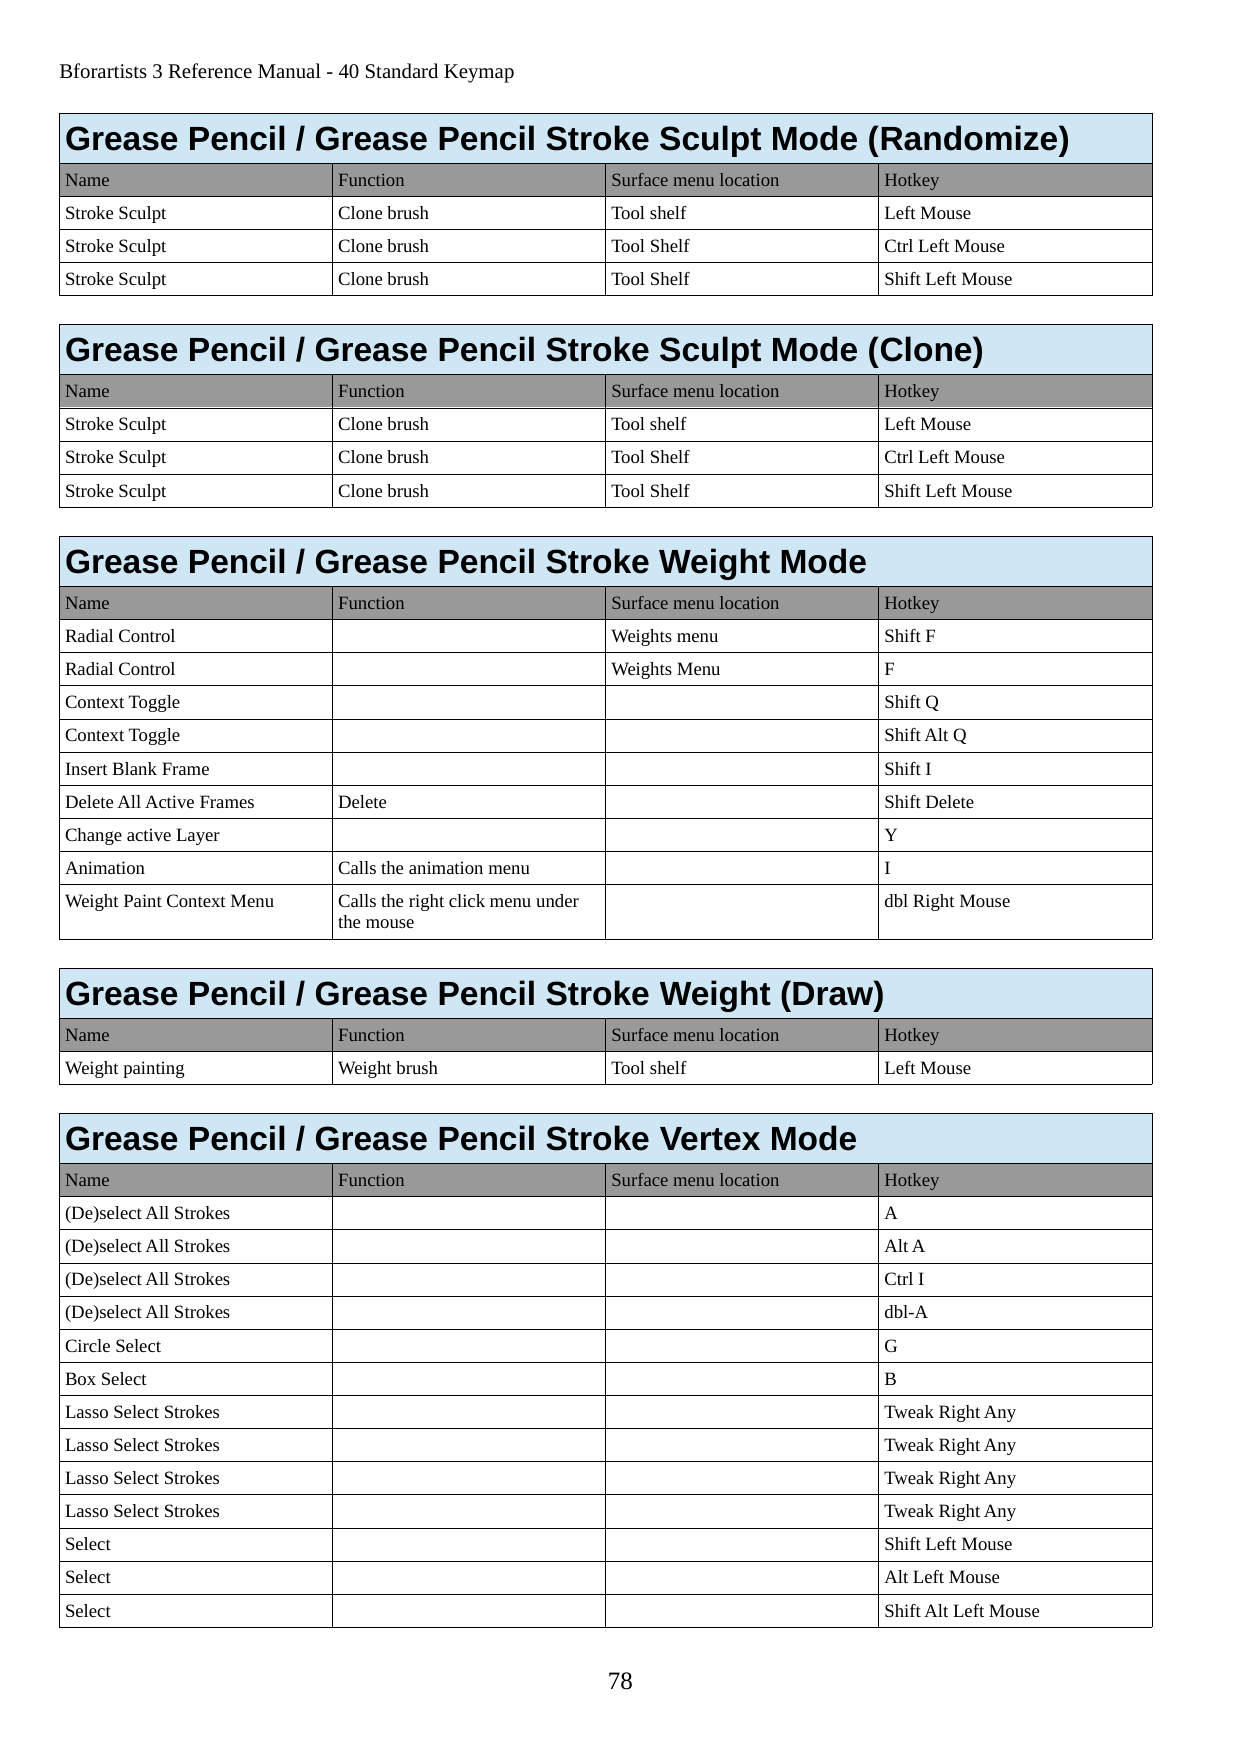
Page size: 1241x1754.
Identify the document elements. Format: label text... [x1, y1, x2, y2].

table_cell Tool shelf [606, 1052, 878, 1084]
table_cell Radial Control [60, 620, 332, 652]
table_cell Weight Paint Context Menu [60, 885, 332, 939]
table_cell Ctrl I [879, 1264, 1152, 1296]
table_cell Lasso Select Strokes [60, 1429, 332, 1461]
table_cell [333, 720, 605, 752]
table_cell [606, 1562, 878, 1594]
table_cell [333, 1297, 605, 1329]
table_cell Change active Layer [60, 819, 332, 851]
table_cell Tool Shelf [606, 263, 878, 295]
table_cell Tool shelf [606, 409, 878, 441]
table_cell Name [60, 164, 332, 196]
table_cell B [879, 1363, 1152, 1395]
table_cell Weight painting [60, 1052, 332, 1084]
table_cell [333, 753, 605, 785]
table_cell Select [60, 1529, 332, 1561]
table_cell Stroke Sculpt [60, 475, 332, 507]
table_cell [606, 1396, 878, 1428]
table_cell [333, 1396, 605, 1428]
table_cell Name [60, 1019, 332, 1051]
table_cell [606, 1462, 878, 1494]
table_cell Lasso Select Strokes [60, 1495, 332, 1527]
table_cell Stroke Sculpt [60, 263, 332, 295]
table_cell Weight brush [333, 1052, 605, 1084]
table_cell Shift F [879, 620, 1152, 652]
table_cell [606, 885, 878, 939]
table_cell Calls the right click menu under the mouse [333, 885, 605, 939]
table_cell Delete All Active Frames [60, 786, 332, 818]
table_cell Box Select [60, 1363, 332, 1395]
table_cell Insert Blank Frame [60, 753, 332, 785]
table_cell Weights Menu [606, 653, 878, 685]
table_cell Name [60, 587, 332, 619]
table_cell Tweak Right Any [879, 1396, 1152, 1428]
table_cell Function [333, 375, 605, 407]
table_cell Tool Shelf [606, 475, 878, 507]
table_cell Hotkey [879, 375, 1152, 407]
table_header Grease Pencil / Grease Pencil Stroke Sculpt Mode (Clone) [60, 325, 1152, 374]
table_cell [333, 1230, 605, 1262]
table_cell Tool Shelf [606, 442, 878, 474]
table_cell [606, 1429, 878, 1461]
table_cell [333, 1197, 605, 1229]
table_cell Clone brush [333, 230, 605, 262]
table_cell Lasso Select Strokes [60, 1462, 332, 1494]
table_cell Weights menu [606, 620, 878, 652]
table_cell Delete [333, 786, 605, 818]
table_cell Tweak Right Any [879, 1495, 1152, 1527]
table_cell Stroke Sculpt [60, 442, 332, 474]
table_header Grease Pencil / Grease Pencil Stroke Vertex Mode [60, 1114, 1152, 1163]
table_cell [333, 620, 605, 652]
table_header Grease Pencil / Grease Pencil Stroke Weight Mode [60, 537, 1152, 586]
table_cell [606, 1363, 878, 1395]
table_cell Context Toggle [60, 720, 332, 752]
table_cell (De)select All Strokes [60, 1264, 332, 1296]
table_cell Shift Q [879, 686, 1152, 718]
table_cell [606, 852, 878, 884]
table_cell [333, 1363, 605, 1395]
table_cell [333, 1495, 605, 1527]
table_cell (De)select All Strokes [60, 1197, 332, 1229]
table_cell Animation [60, 852, 332, 884]
table_cell Function [333, 164, 605, 196]
table_cell [606, 1495, 878, 1527]
table_cell I [879, 852, 1152, 884]
table_cell Hotkey [879, 587, 1152, 619]
table_cell A [879, 1197, 1152, 1229]
table_cell Ctrl Left Mouse [879, 442, 1152, 474]
table_cell Hotkey [879, 1019, 1152, 1051]
table_cell Surface menu location [606, 164, 878, 196]
table_cell (De)select All Strokes [60, 1297, 332, 1329]
table_cell Clone brush [333, 197, 605, 229]
table_cell Stroke Sculpt [60, 409, 332, 441]
table_cell Shift Left Mouse [879, 475, 1152, 507]
table_cell [333, 1529, 605, 1561]
table_cell [606, 819, 878, 851]
table_cell Tweak Right Any [879, 1429, 1152, 1461]
table_cell [333, 819, 605, 851]
table_cell Shift Delete [879, 786, 1152, 818]
table_cell F [879, 653, 1152, 685]
table_header Grease Pencil / Grease Pencil Stroke Weight (Draw) [60, 969, 1152, 1018]
table_cell [606, 1230, 878, 1262]
table_cell [606, 1197, 878, 1229]
table_cell Lasso Select Strokes [60, 1396, 332, 1428]
table_cell Ctrl Left Mouse [879, 230, 1152, 262]
table_cell Function [333, 587, 605, 619]
table_cell [333, 1429, 605, 1461]
table_cell Tool Shelf [606, 230, 878, 262]
table_cell [606, 686, 878, 718]
table_cell Clone brush [333, 442, 605, 474]
table_cell [606, 720, 878, 752]
table_cell Clone brush [333, 475, 605, 507]
table_cell Alt A [879, 1230, 1152, 1262]
table_cell Left Mouse [879, 409, 1152, 441]
table_cell Circle Select [60, 1330, 332, 1362]
table_cell Context Toggle [60, 686, 332, 718]
table_cell [333, 1264, 605, 1296]
table_cell [606, 1264, 878, 1296]
table_cell Radial Control [60, 653, 332, 685]
table_cell [333, 1330, 605, 1362]
table_cell [606, 1330, 878, 1362]
table_cell Shift I [879, 753, 1152, 785]
table_cell Clone brush [333, 409, 605, 441]
table_cell Tool shelf [606, 197, 878, 229]
table_cell Shift Left Mouse [879, 1529, 1152, 1561]
table_cell dbl Right Mouse [879, 885, 1152, 939]
table_cell Shift Alt Left Mouse [879, 1595, 1152, 1627]
table_cell [606, 786, 878, 818]
table_cell [606, 1297, 878, 1329]
table_cell Stroke Sculpt [60, 230, 332, 262]
table_cell Name [60, 1164, 332, 1196]
table_cell Surface menu location [606, 1019, 878, 1051]
table_cell [333, 1462, 605, 1494]
table_cell [333, 1595, 605, 1627]
table_cell [606, 1595, 878, 1627]
table_cell Left Mouse [879, 197, 1152, 229]
table_cell Name [60, 375, 332, 407]
table_cell Select [60, 1595, 332, 1627]
table_cell Calls the animation menu [333, 852, 605, 884]
table_cell [333, 686, 605, 718]
table_cell [606, 1529, 878, 1561]
table_cell [333, 1562, 605, 1594]
table_cell Y [879, 819, 1152, 851]
table_cell Stroke Sculpt [60, 197, 332, 229]
table_cell Tweak Right Any [879, 1462, 1152, 1494]
table_header Grease Pencil / Grease Pencil Stroke Sculpt Mode (Randomize) [60, 114, 1152, 163]
table_cell Shift Alt Q [879, 720, 1152, 752]
table_cell Select [60, 1562, 332, 1594]
table_cell Shift Left Mouse [879, 263, 1152, 295]
table_cell Surface menu location [606, 1164, 878, 1196]
table_cell Clone brush [333, 263, 605, 295]
table_cell (De)select All Strokes [60, 1230, 332, 1262]
table_cell Surface menu location [606, 587, 878, 619]
table_cell Function [333, 1164, 605, 1196]
table_cell Hotkey [879, 1164, 1152, 1196]
table_cell Function [333, 1019, 605, 1051]
table_cell [333, 653, 605, 685]
table_cell Hotkey [879, 164, 1152, 196]
table_cell Surface menu location [606, 375, 878, 407]
table_cell dbl-A [879, 1297, 1152, 1329]
table_cell Left Mouse [879, 1052, 1152, 1084]
table_cell [606, 753, 878, 785]
table_cell Alt Left Mouse [879, 1562, 1152, 1594]
table_cell G [879, 1330, 1152, 1362]
